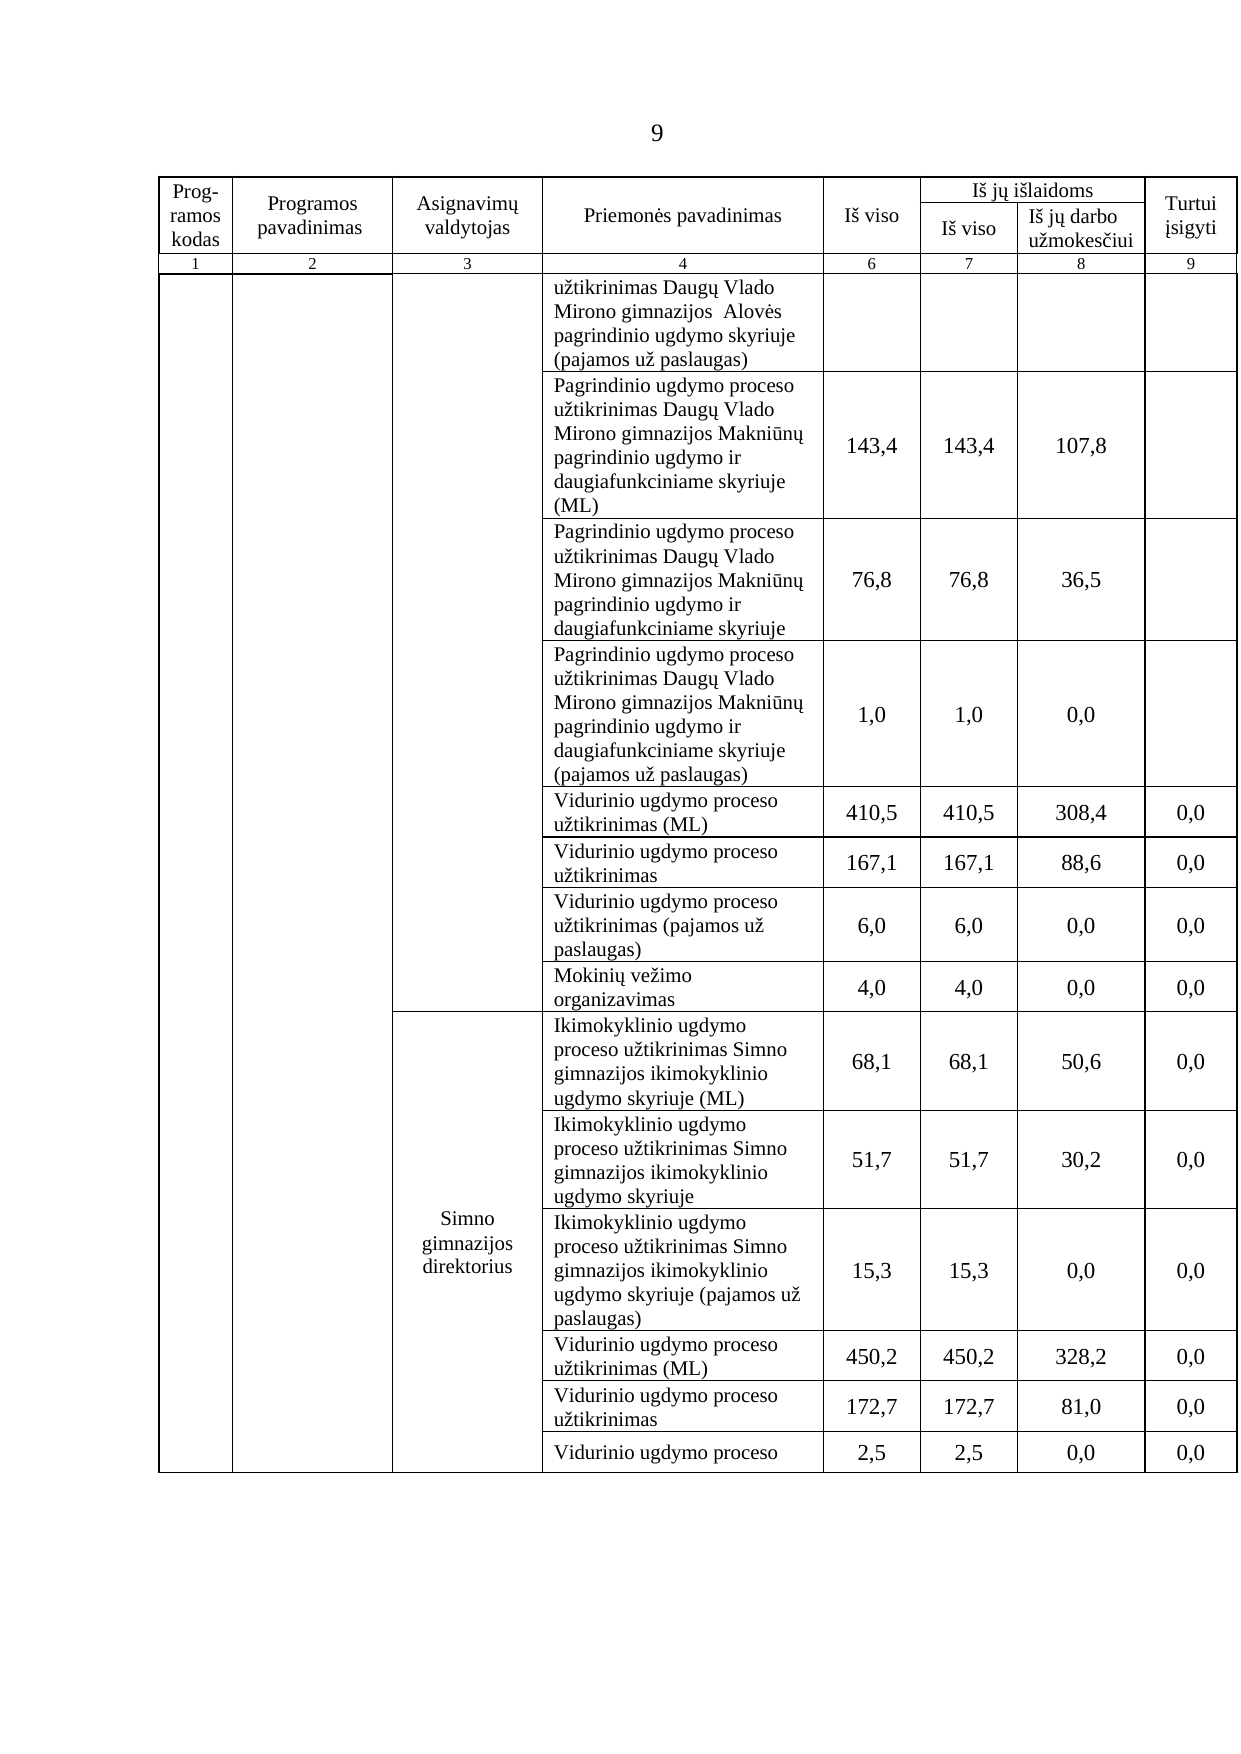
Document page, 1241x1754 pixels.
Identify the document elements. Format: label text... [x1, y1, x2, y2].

table_header Programos pavadinimas [233, 178, 392, 252]
table_cell Ikimokyklinio ugdymo proceso užtikrinimas Simno gimnazijos ikimokyklinio ugdymo skyriuje (ML) [543, 1012, 823, 1109]
table_cell [160, 275, 232, 1472]
table_cell 172,7 [921, 1381, 1017, 1431]
table_cell [1146, 519, 1236, 640]
table_cell [1146, 274, 1236, 371]
table_cell 0,0 [1146, 1111, 1236, 1208]
table_cell 36,5 [1018, 519, 1144, 640]
table_cell 3 [393, 254, 542, 273]
table_cell 1,0 [921, 641, 1017, 786]
table_cell [1146, 641, 1236, 786]
table_cell 0,0 [1146, 962, 1236, 1011]
table_header Prog-ramos kodas [160, 178, 232, 252]
table_cell Iš viso [921, 203, 1017, 252]
table_cell 4 [543, 254, 823, 273]
table_cell 0,0 [1146, 1381, 1236, 1431]
table_cell 68,1 [921, 1012, 1017, 1109]
table_cell 15,3 [921, 1209, 1017, 1330]
table_cell 2 [233, 254, 392, 273]
table_cell Iš jų darbo užmokesčiui [1018, 203, 1144, 252]
table_cell užtikrinimas Daugų Vlado Mirono gimnazijos Alovės pagrindinio ugdymo skyriuje (pajamos už paslaugas) [543, 274, 823, 371]
table_cell [824, 274, 920, 371]
table_cell [393, 274, 542, 1011]
table_cell 0,0 [1146, 1209, 1236, 1330]
table_cell 0,0 [1146, 787, 1236, 836]
table_cell 6,0 [921, 888, 1017, 961]
table_cell 450,2 [824, 1331, 920, 1380]
table_cell Pagrindinio ugdymo proceso užtikrinimas Daugų Vlado Mirono gimnazijos Makniūnų pagrindinio ugdymo ir daugiafunkciniame skyriuje [543, 519, 823, 640]
table_header Iš jų išlaidoms [921, 178, 1144, 202]
table_cell 2,5 [824, 1432, 920, 1472]
table_cell 410,5 [824, 787, 920, 836]
table_cell Ikimokyklinio ugdymo proceso užtikrinimas Simno gimnazijos ikimokyklinio ugdymo skyriuje (pajamos už paslaugas) [543, 1209, 823, 1330]
table_cell 2,5 [921, 1432, 1017, 1472]
table_cell 76,8 [824, 519, 920, 640]
table_cell Ikimokyklinio ugdymo proceso užtikrinimas Simno gimnazijos ikimokyklinio ugdymo skyriuje [543, 1111, 823, 1208]
table_cell 81,0 [1018, 1381, 1144, 1431]
table_cell 143,4 [921, 372, 1017, 517]
table_cell 167,1 [824, 838, 920, 887]
table_cell Mokinių vežimo organizavimas [543, 962, 823, 1011]
table_cell 0,0 [1146, 838, 1236, 887]
table_cell [233, 275, 392, 1472]
table_cell [1018, 274, 1144, 371]
table_cell Vidurinio ugdymo proceso užtikrinimas [543, 838, 823, 887]
table_cell 167,1 [921, 838, 1017, 887]
table_cell Vidurinio ugdymo proceso [543, 1432, 823, 1472]
table_cell 0,0 [1146, 888, 1236, 961]
table_cell Vidurinio ugdymo proceso užtikrinimas (ML) [543, 1331, 823, 1380]
table_cell 0,0 [1146, 1012, 1236, 1109]
table_cell Vidurinio ugdymo proceso užtikrinimas (ML) [543, 787, 823, 836]
table_cell 172,7 [824, 1381, 920, 1431]
table_cell 0,0 [1018, 888, 1144, 961]
table_cell Pagrindinio ugdymo proceso užtikrinimas Daugų Vlado Mirono gimnazijos Makniūnų pagrindinio ugdymo ir daugiafunkciniame skyriuje (pajamos už paslaugas) [543, 641, 823, 786]
table_cell 328,2 [1018, 1331, 1144, 1380]
table_cell 9 [1146, 254, 1236, 273]
table_cell 308,4 [1018, 787, 1144, 836]
table_cell 30,2 [1018, 1111, 1144, 1208]
table_cell 51,7 [921, 1111, 1017, 1208]
table_cell 1 [159, 254, 232, 273]
table_cell 50,6 [1018, 1012, 1144, 1109]
table_cell 0,0 [1018, 1209, 1144, 1330]
table_cell 0,0 [1146, 1432, 1236, 1472]
table_cell 0,0 [1018, 1432, 1144, 1472]
table_cell 15,3 [824, 1209, 920, 1330]
table_cell 76,8 [921, 519, 1017, 640]
table_cell 7 [921, 254, 1017, 273]
table_cell 107,8 [1018, 372, 1144, 517]
table_cell Vidurinio ugdymo proceso užtikrinimas (pajamos už paslaugas) [543, 888, 823, 961]
table_cell 6,0 [824, 888, 920, 961]
table_cell 51,7 [824, 1111, 920, 1208]
table_header Priemonės pavadinimas [543, 178, 823, 252]
table_cell Simno gimnazijos direktorius [393, 1012, 542, 1472]
table_header Turtui įsigyti [1146, 178, 1236, 252]
table_header Iš viso [824, 178, 920, 252]
table_cell 4,0 [921, 962, 1017, 1011]
table_cell 143,4 [824, 372, 920, 517]
table_cell 88,6 [1018, 838, 1144, 887]
table_cell 0,0 [1146, 1331, 1236, 1380]
table_cell 4,0 [824, 962, 920, 1011]
table_cell [1146, 372, 1236, 517]
table_header Asignavimų valdytojas [393, 178, 542, 252]
table_cell 450,2 [921, 1331, 1017, 1380]
table_cell 410,5 [921, 787, 1017, 836]
table_cell Pagrindinio ugdymo proceso užtikrinimas Daugų Vlado Mirono gimnazijos Makniūnų pagrindinio ugdymo ir daugiafunkciniame skyriuje (ML) [543, 372, 823, 517]
table_cell 68,1 [824, 1012, 920, 1109]
table_cell Vidurinio ugdymo proceso užtikrinimas [543, 1381, 823, 1431]
table_cell 0,0 [1018, 962, 1144, 1011]
table_cell 1,0 [824, 641, 920, 786]
table_cell 0,0 [1018, 641, 1144, 786]
table_cell [921, 274, 1017, 371]
table_cell 6 [824, 254, 920, 273]
table_cell 8 [1018, 254, 1144, 273]
